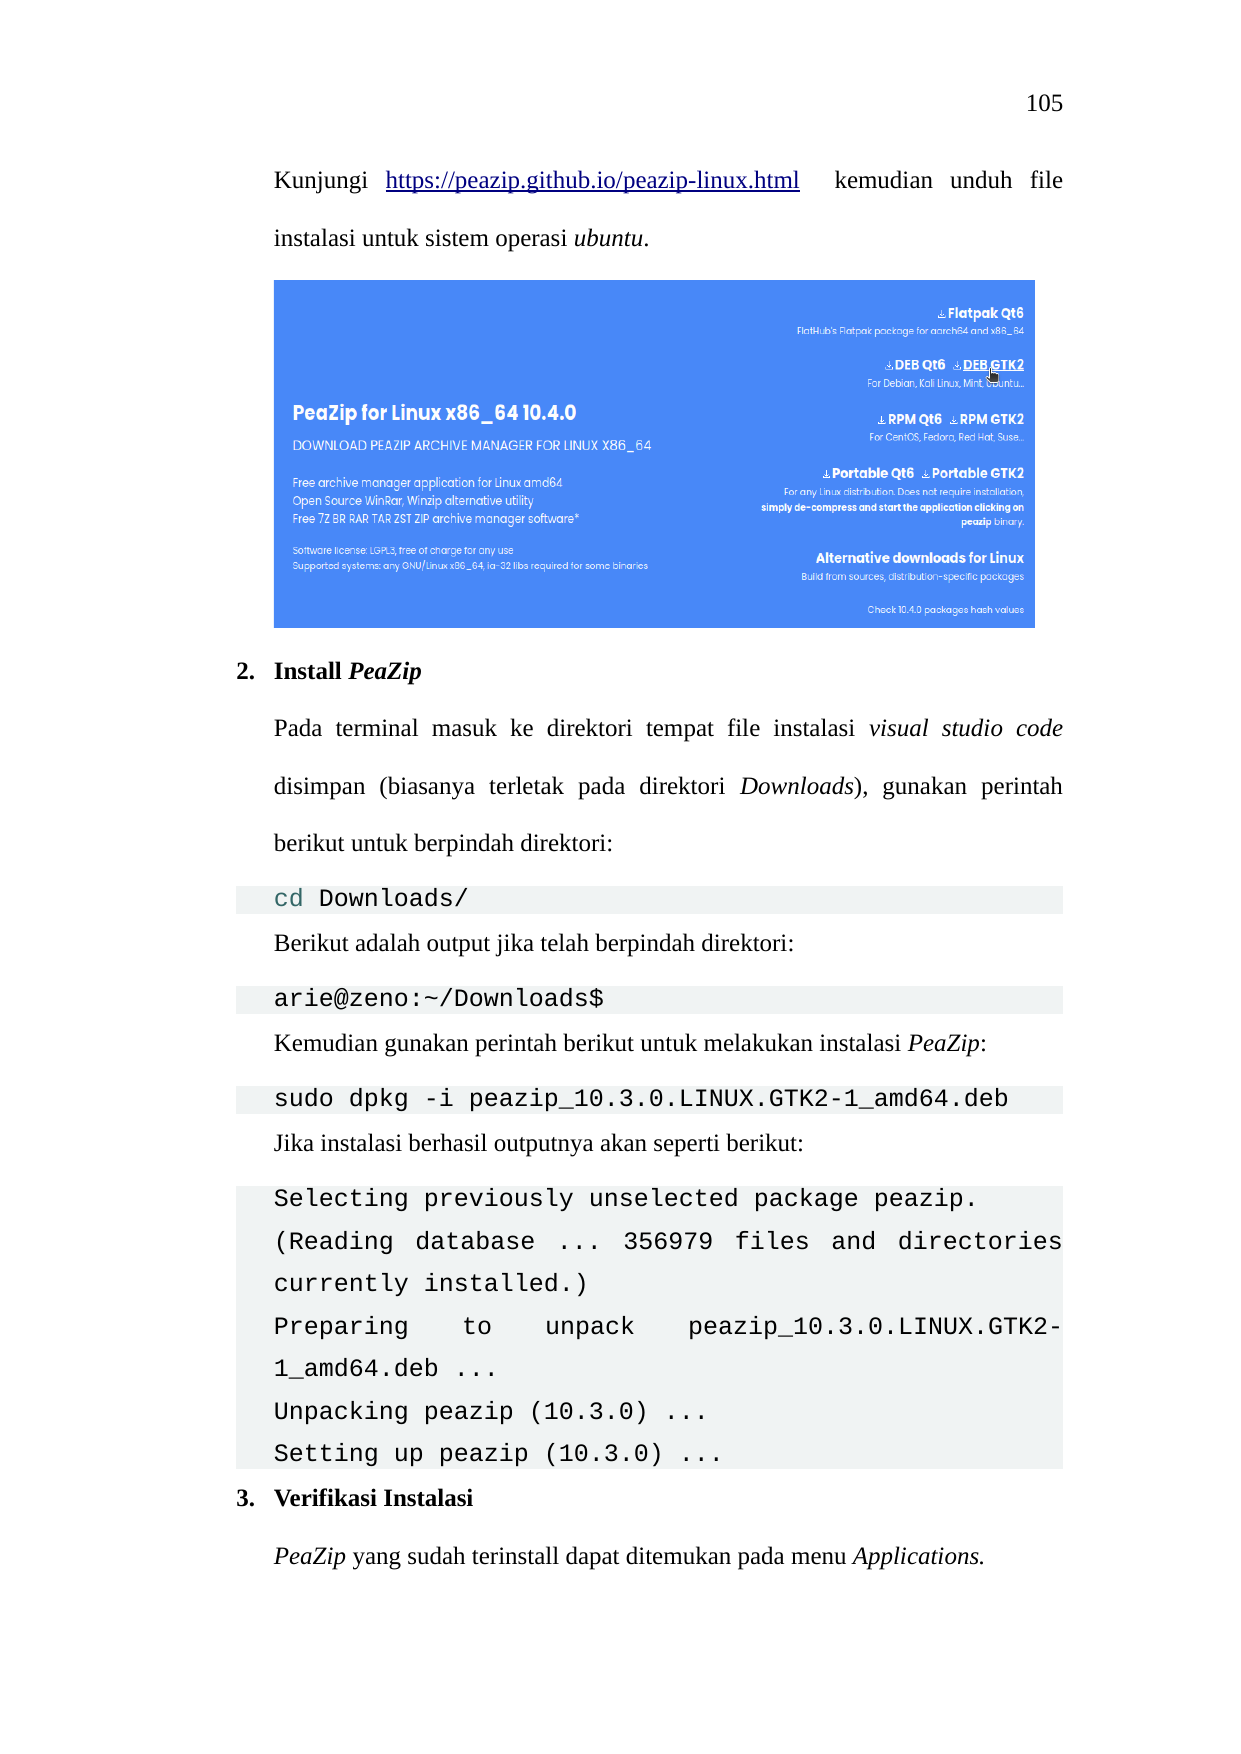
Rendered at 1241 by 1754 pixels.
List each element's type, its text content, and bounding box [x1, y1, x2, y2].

list arie@zeno:~/Downloads$ [236, 986, 1063, 1014]
list Preparing to unpack peazip_10.3.0.LINUX.GTK2-1_amd64.deb ... [236, 1313, 1063, 1384]
list Jika instalasi berhasil outputnya akan seperti berikut: [236, 1128, 1063, 1157]
list Unpacking peazip (10.3.0) ... [236, 1398, 1063, 1427]
list Verifikasi Instalasi [236, 1483, 1063, 1512]
picture [273, 280, 1035, 628]
list Kunjungi https://peazip.github.io/peazip-linux.html kemudian unduh file instalasi untuk sistem operasi ubuntu. [236, 165, 1063, 252]
list Install PeaZip [236, 656, 1063, 685]
list Pada terminal masuk ke direktori tempat file instalasi visual studio code disimpan (biasanya terletak pada direktori Downloads), gunakan perintah berikut untuk berpindah direktori: [236, 713, 1063, 857]
list Berikut adalah output jika telah berpindah direktori: [236, 928, 1063, 957]
list PeaZip yang sudah terinstall dapat ditemukan pada menu Applications. [236, 1541, 1063, 1570]
list Setting up peazip (10.3.0) ... [236, 1441, 1063, 1469]
list sudo dpkg -i peazip_10.3.0.LINUX.GTK2-1_amd64.deb [236, 1086, 1063, 1114]
list (Reading database ... 356979 files and directories currently installed.) [236, 1228, 1063, 1299]
list Kemudian gunakan perintah berikut untuk melakukan instalasi PeaZip: [236, 1028, 1063, 1057]
list cd Downloads/ [236, 886, 1063, 914]
list Selecting previously unselected package peazip. [236, 1186, 1063, 1214]
